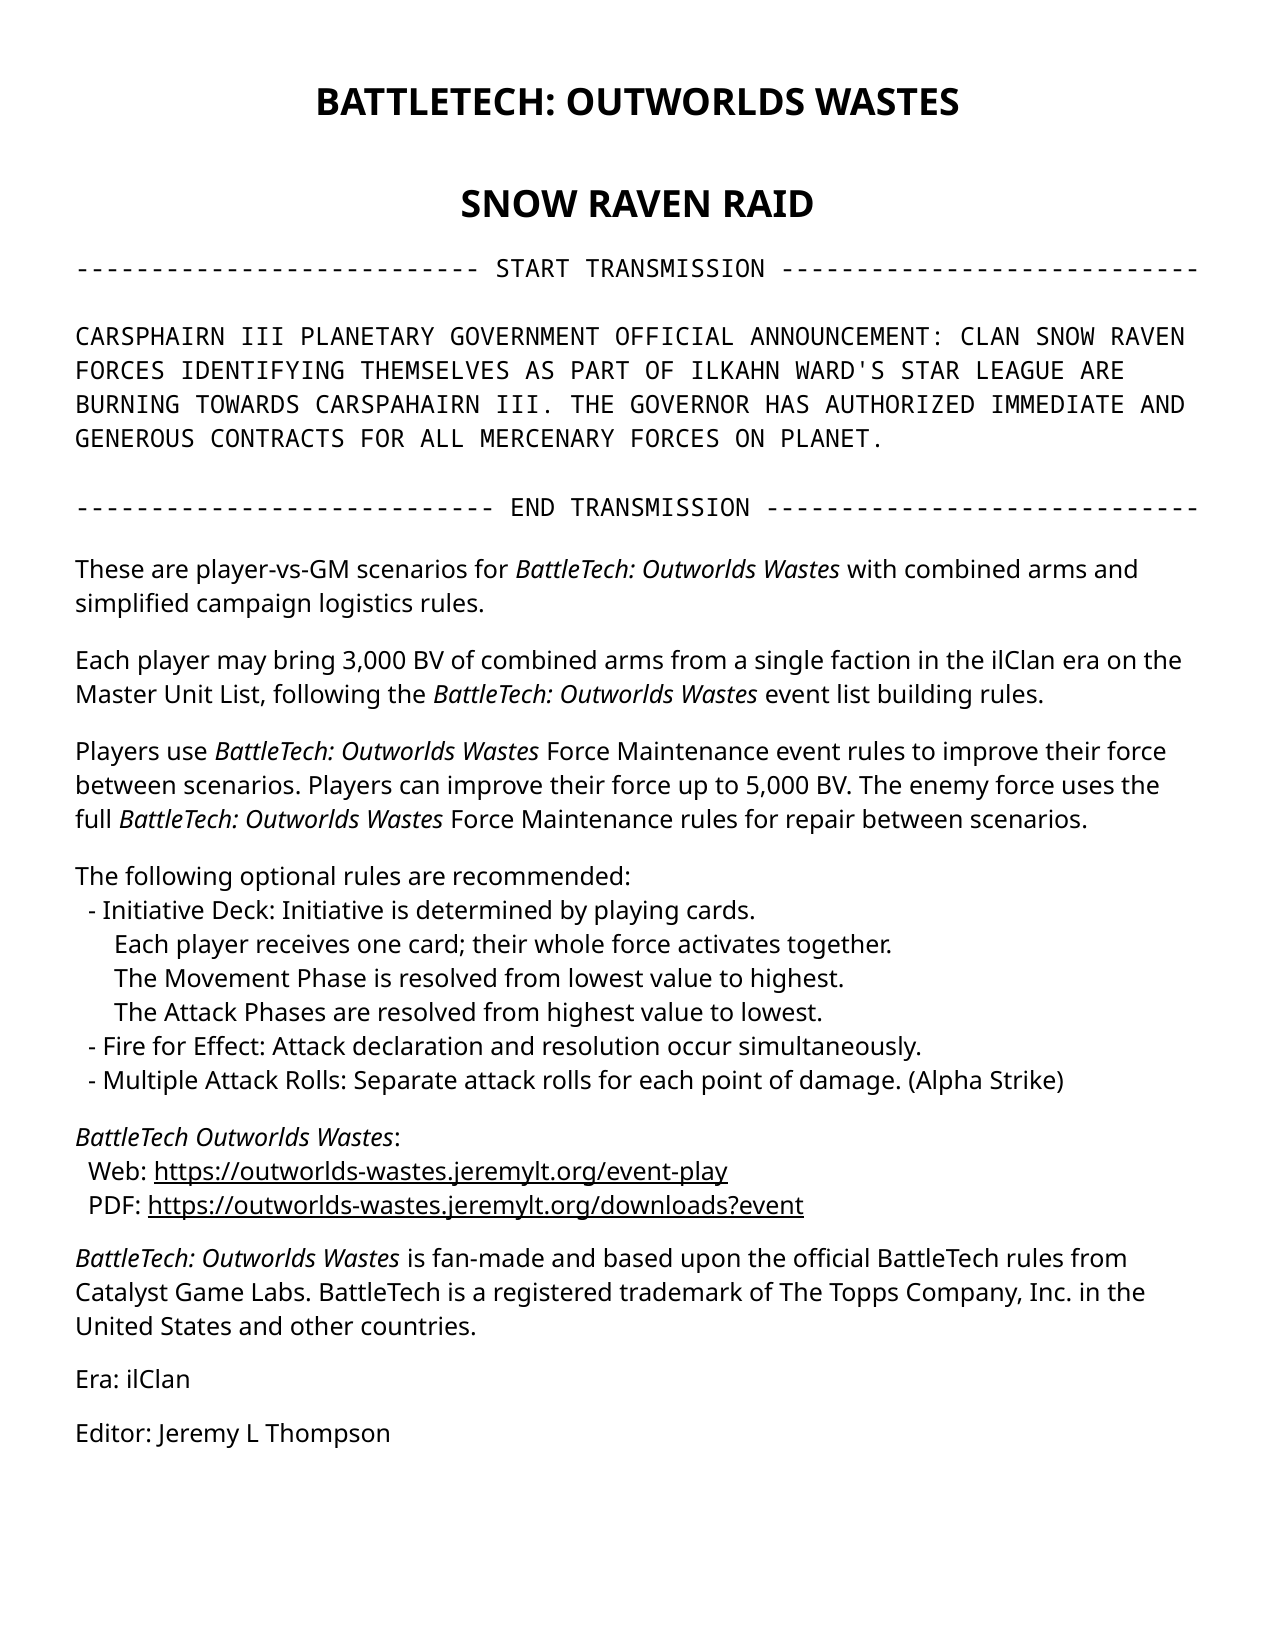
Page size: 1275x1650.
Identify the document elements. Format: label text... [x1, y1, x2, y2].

subtitle SNOW RAVEN RAID [75, 126, 1200, 228]
text BATTLETECH: OUTWORLDS WASTES [75, 75, 1200, 126]
text These are player-vs-GM scenarios for BattleTech: Outworlds Wastes with combined arms and simplified campaign logistics rules. [75, 552, 1200, 620]
text Web: https://outworlds-wastes.jeremylt.org/event-play [75, 1153, 1200, 1188]
text PDF: https://outworlds-wastes.jeremylt.org/downloads?event [75, 1188, 1200, 1222]
text Era: ilClan [75, 1362, 1200, 1396]
text The Attack Phases are resolved from highest value to lowest. [75, 994, 1200, 1029]
text BattleTech: Outworlds Wastes is fan-made and based upon the official BattleTech rules from Catalyst Game Labs. BattleTech is a registered trademark of The Topps Company, Inc. in the United States and other countries. [75, 1241, 1200, 1343]
text CARSPHAIRN III PLANETARY GOVERNMENT OFFICIAL ANNOUNCEMENT: CLAN SNOW RAVEN FORCES IDENTIFYING THEMSELVES AS PART OF ILKAHN WARD'S STAR LEAGUE ARE BURNING TOWARDS CARSPAHAIRN III. THE GOVERNOR HAS AUTHORIZED IMMEDIATE AND GENEROUS CONTRACTS FOR ALL MERCENARY FORCES ON PLANET. [75, 285, 1200, 455]
text ---------------------------- END TRANSMISSION ----------------------------- [75, 455, 1200, 523]
text --------------------------- START TRANSMISSION ---------------------------- [75, 251, 1200, 285]
text - Multiple Attack Rolls: Separate attack rolls for each point of damage. (Alpha Strike) [75, 1063, 1200, 1097]
text The following optional rules are recommended: [75, 858, 1200, 892]
text - Fire for Effect: Attack declaration and resolution occur simultaneously. [75, 1029, 1200, 1063]
text Each player may bring 3,000 BV of combined arms from a single faction in the ilClan era on the Master Unit List, following the BattleTech: Outworlds Wastes event list building rules. [75, 643, 1200, 711]
text Each player receives one card; their whole force activates together. [75, 926, 1200, 961]
text - Initiative Deck: Initiative is determined by playing cards. [75, 892, 1200, 926]
text BattleTech Outworlds Wastes: [75, 1119, 1200, 1153]
text Players use BattleTech: Outworlds Wastes Force Maintenance event rules to improve their force between scenarios. Players can improve their force up to 5,000 BV. The enemy force uses the full BattleTech: Outworlds Wastes Force Maintenance rules for repair between scenarios. [75, 733, 1200, 836]
text Editor: Jeremy L Thompson [75, 1415, 1200, 1449]
text The Movement Phase is resolved from lowest value to highest. [75, 961, 1200, 994]
